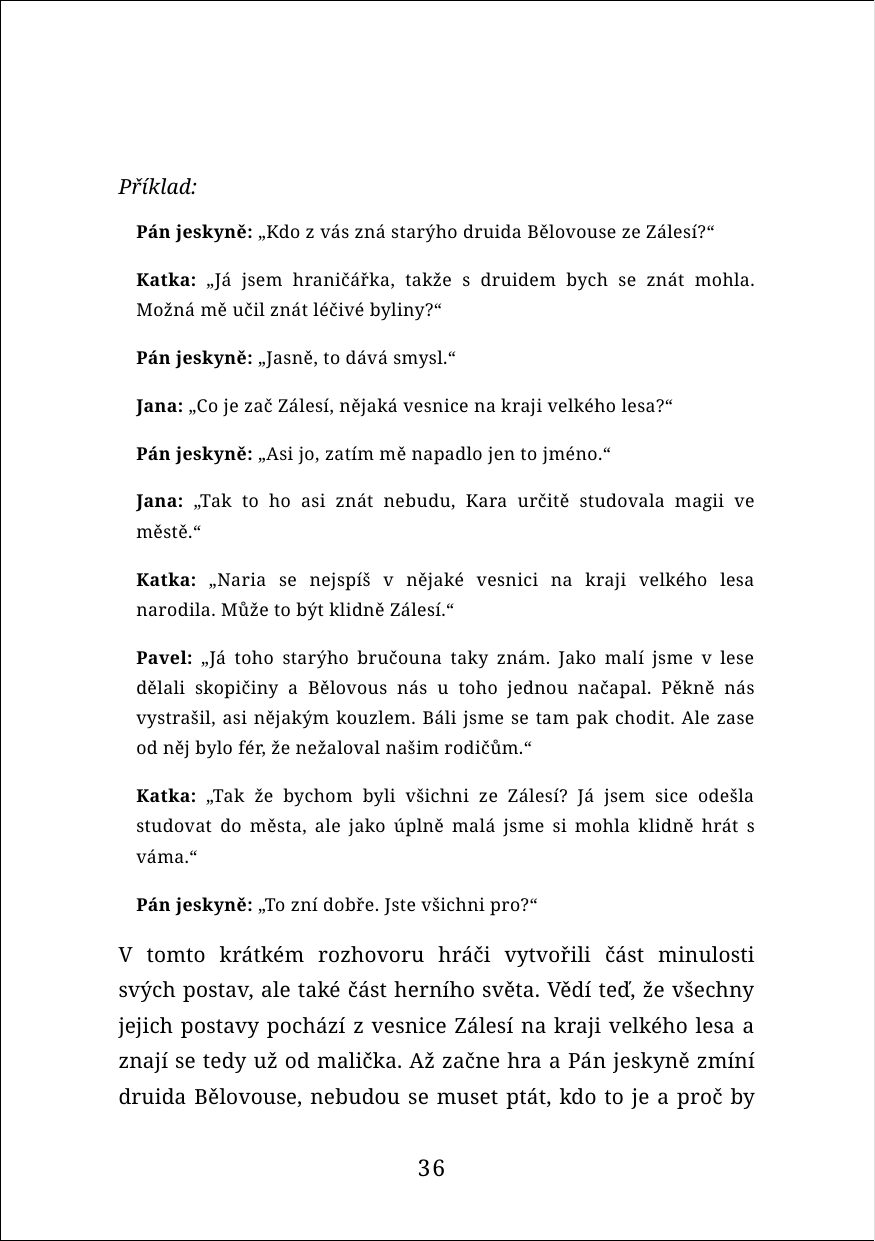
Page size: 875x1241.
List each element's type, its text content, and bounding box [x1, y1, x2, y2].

text Katka: „Naria se nejspíš v nějaké vesnici na kraji velkého lesa narodila. Může to být klidně Zálesí.“ [136, 567, 756, 621]
text Pán jeskyně: „Jasně, to dává smysl.“ [136, 345, 756, 369]
text Katka: „Tak že bychom byli všichni ze Zálesí? Já jsem sice odešla studovat do města, ale jako úplně malá jsme si mohla klidně hrát s váma.“ [136, 784, 756, 868]
text Jana: „Tak to ho asi znát nebudu, Kara určitě studovala magii ve městě.“ [136, 489, 756, 543]
text Pán jeskyně: „To zní dobře. Jste všichni pro?“ [136, 892, 756, 916]
text Pavel: „Já toho starýho bručouna taky znám. Jako malí jsme v lese dělali skopičiny a Bělovous nás u toho jednou načapal. Pěkně nás vystrašil, asi nějakým kouzlem. Báli jsme se tam pak chodit. Ale zase od něj bylo fér, že nežaloval našim rodičům.“ [136, 645, 756, 760]
text Pán jeskyně: „Kdo z vás zná starýho druida Bělovouse ze Zálesí?“ [136, 219, 756, 243]
text Pán jeskyně: „Asi jo, zatím mě napadlo jen to jméno.“ [136, 441, 756, 465]
text Jana: „Co je zač Zálesí, nějaká vesnice na kraji velkého lesa?“ [136, 393, 756, 417]
text V tomto krátkém rozhovoru hráči vytvořili část minulosti svých postav, ale také část herního světa. Vědí teď, že všechny jejich postavy pochází z vesnice Zálesí na kraji velkého lesa a znají se tedy už od malička. Až začne hra a Pán jeskyně zmíní druida Bělovouse, nebudou se muset ptát, kdo to je a proč by [118, 940, 756, 1110]
text Příklad: [118, 172, 756, 200]
text Katka: „Já jsem hraničářka, takže s druidem bych se znát mohla. Možná mě učil znát léčivé byliny?“ [136, 267, 756, 321]
